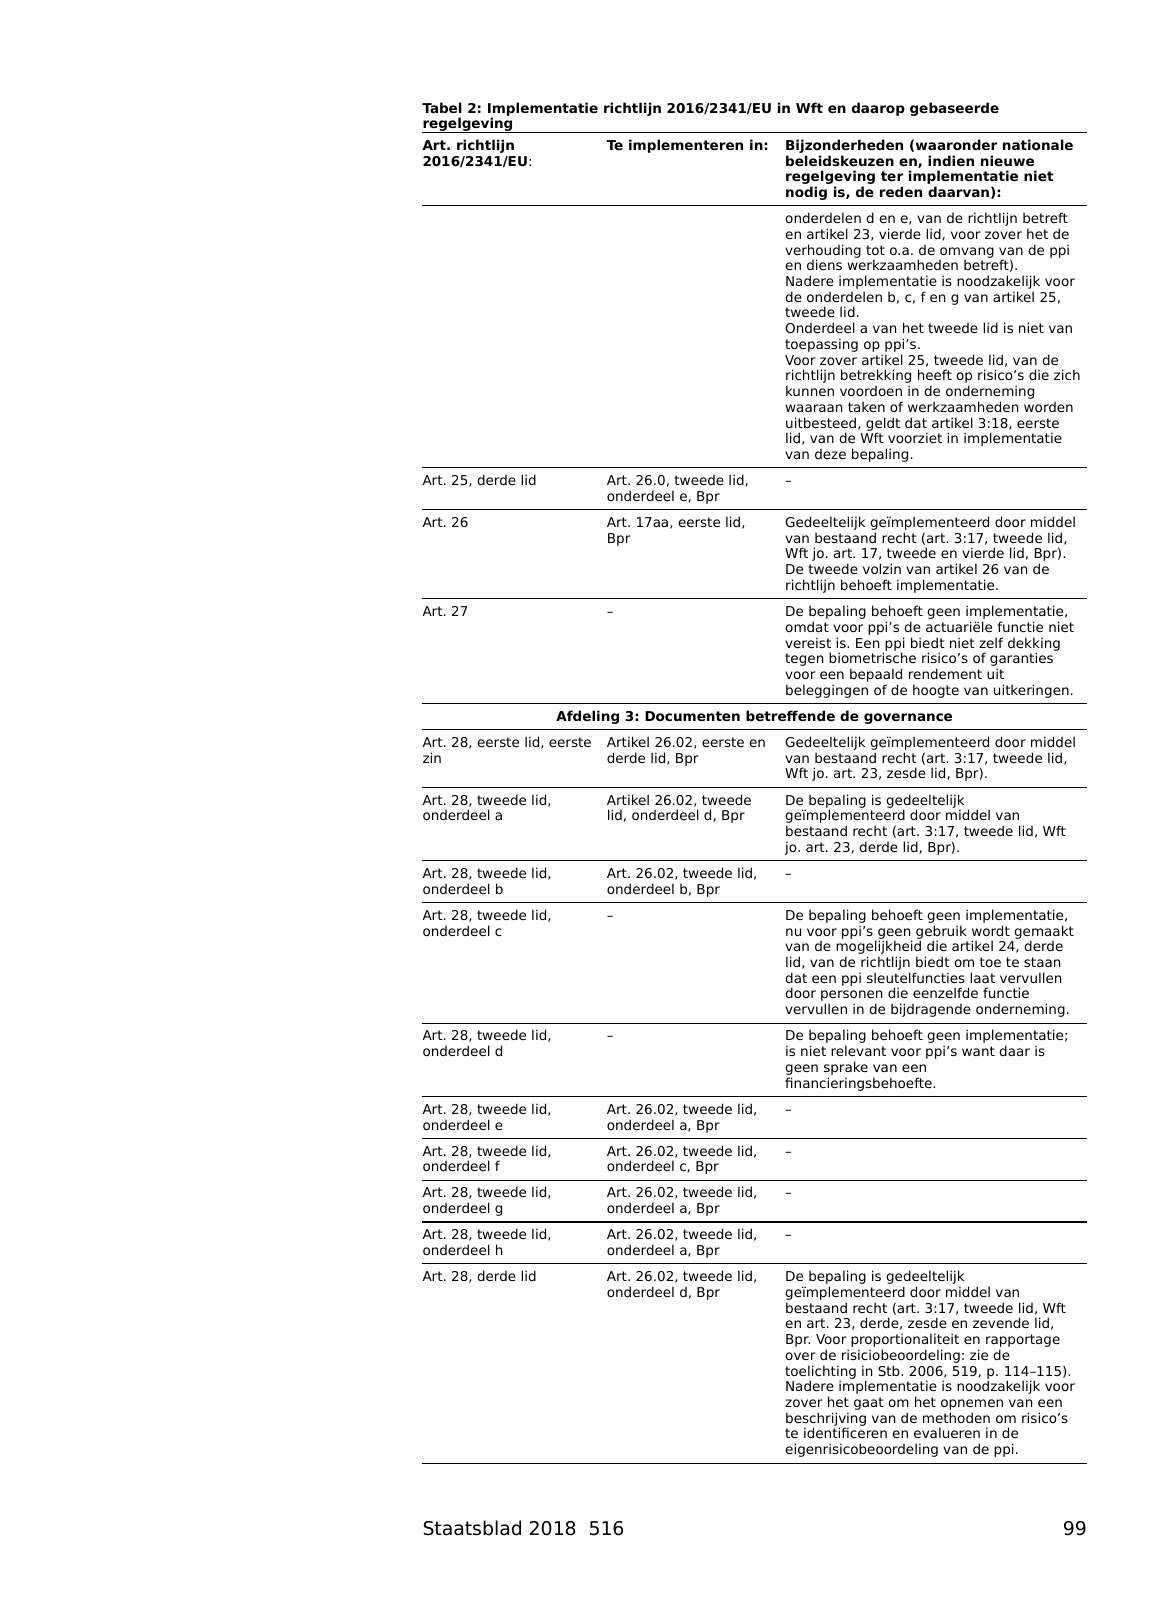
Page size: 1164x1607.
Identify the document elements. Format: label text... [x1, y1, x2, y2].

table_cell Te implementeren in: [601, 133, 779, 205]
table_cell Art. 26.02, tweede lid, onderdeel b, Bpr [601, 861, 779, 902]
table_cell – [779, 1139, 1087, 1179]
table_cell De bepaling behoeft geen implementatie, omdat voor ppi’s de actuariële functie niet vereist is. Een ppi biedt niet zelf dekking tegen biometrische risico’s of garanties voor een bepaald rendement uit beleggingen of de hoogte van uitkeringen. [779, 599, 1087, 703]
table_cell Art. 28, tweede lid, onderdeel b [422, 861, 601, 902]
table_cell Afdeling 3: Documenten betreffende de governance [422, 704, 1087, 729]
table_cell – [779, 1223, 1087, 1263]
table_header Tabel 2: Implementatie richtlijn 2016/2341/EU in Wft en daarop gebaseerde regelgeving [422, 100, 1087, 132]
table_cell Art. 27 [422, 599, 601, 703]
table_cell – [779, 861, 1087, 902]
table_cell De bepaling is gedeeltelijk geïmplementeerd door middel van bestaand recht (art. 3:17, tweede lid, Wft en art. 23, derde, zesde en zevende lid, Bpr. Voor proportionaliteit en rapportage over de risiciobeoordeling: zie de toelichting in Stb. 2006, 519, p. 114–115). Nadere implementatie is noodzakelijk voor zover het gaat om het opnemen van een beschrijving van de methoden om risico’s te identificeren en evalueren in de eigenrisicobeoordeling van de ppi. [779, 1264, 1087, 1462]
table_cell – [601, 1024, 779, 1096]
table_cell Art. 28, tweede lid, onderdeel f [422, 1139, 601, 1179]
table_cell Art. 28, derde lid [422, 1264, 601, 1462]
table_cell Gedeeltelijk geïmplementeerd door middel van bestaand recht (art. 3:17, tweede lid, Wft jo. art. 17, tweede en vierde lid, Bpr). De tweede volzin van artikel 26 van de richtlijn behoeft implementatie. [779, 510, 1087, 598]
table_cell Gedeeltelijk geïmplementeerd door middel van bestaand recht (art. 3:17, tweede lid, Wft jo. art. 23, zesde lid, Bpr). [779, 730, 1087, 787]
table_cell Artikel 26.02, tweede lid, onderdeel d, Bpr [601, 788, 779, 860]
table_cell Art. 26.02, tweede lid, onderdeel c, Bpr [601, 1139, 779, 1179]
table_cell [601, 206, 779, 467]
table_cell – [779, 468, 1087, 509]
table_cell – [601, 903, 779, 1022]
table_cell Art. 17aa, eerste lid, Bpr [601, 510, 779, 598]
table_cell Art. 28, tweede lid, onderdeel a [422, 788, 601, 860]
table_cell Art. richtlijn 2016/2341/EU: [422, 133, 601, 205]
table_cell – [601, 599, 779, 703]
table_cell Art. 26 [422, 510, 601, 598]
table_cell De bepaling is gedeeltelijk geïmplementeerd door middel van bestaand recht (art. 3:17, tweede lid, Wft jo. art. 23, derde lid, Bpr). [779, 788, 1087, 860]
table_cell Art. 28, tweede lid, onderdeel d [422, 1024, 601, 1096]
table_cell onderdelen d en e, van de richtlijn betreft en artikel 23, vierde lid, voor zover het de verhouding tot o.a. de omvang van de ppi en diens werkzaamheden betreft). Nadere implementatie is noodzakelijk voor de onderdelen b, c, f en g van artikel 25, tweede lid. Onderdeel a van het tweede lid is niet van toepassing op ppi’s. Voor zover artikel 25, tweede lid, van de richtlijn betrekking heeft op risico’s die zich kunnen voordoen in de onderneming waaraan taken of werkzaamheden worden uitbesteed, geldt dat artikel 3:18, eerste lid, van de Wft voorziet in implementatie van deze bepaling. [779, 206, 1087, 467]
table_cell Bijzonderheden (waaronder nationale beleidskeuzen en, indien nieuwe regelgeving ter implementatie niet nodig is, de reden daarvan): [779, 133, 1087, 205]
table_cell Artikel 26.02, eerste en derde lid, Bpr [601, 730, 779, 787]
table_cell Art. 28, tweede lid, onderdeel e [422, 1097, 601, 1138]
table_cell Art. 28, tweede lid, onderdeel h [422, 1223, 601, 1263]
table_cell Art. 25, derde lid [422, 468, 601, 509]
table_cell De bepaling behoeft geen implementatie, nu voor ppi’s geen gebruik wordt gemaakt van de mogelijkheid die artikel 24, derde lid, van de richtlijn biedt om toe te staan dat een ppi sleutelfuncties laat vervullen door personen die eenzelfde functie vervullen in de bijdragende onderneming. [779, 903, 1087, 1022]
table_cell Art. 28, eerste lid, eerste zin [422, 730, 601, 787]
table_cell Art. 28, tweede lid, onderdeel c [422, 903, 601, 1022]
table_cell Art. 26.02, tweede lid, onderdeel a, Bpr [601, 1181, 779, 1221]
table_cell Art. 28, tweede lid, onderdeel g [422, 1181, 601, 1221]
table_cell Art. 26.02, tweede lid, onderdeel a, Bpr [601, 1097, 779, 1138]
table_cell Art. 26.02, tweede lid, onderdeel a, Bpr [601, 1223, 779, 1263]
table_cell De bepaling behoeft geen implementatie; is niet relevant voor ppi’s want daar is geen sprake van een financieringsbehoefte. [779, 1024, 1087, 1096]
table_cell Art. 26.02, tweede lid, onderdeel d, Bpr [601, 1264, 779, 1462]
table_cell – [779, 1181, 1087, 1221]
table_cell [422, 206, 601, 467]
table_cell Art. 26.0, tweede lid, onderdeel e, Bpr [601, 468, 779, 509]
table_cell – [779, 1097, 1087, 1138]
